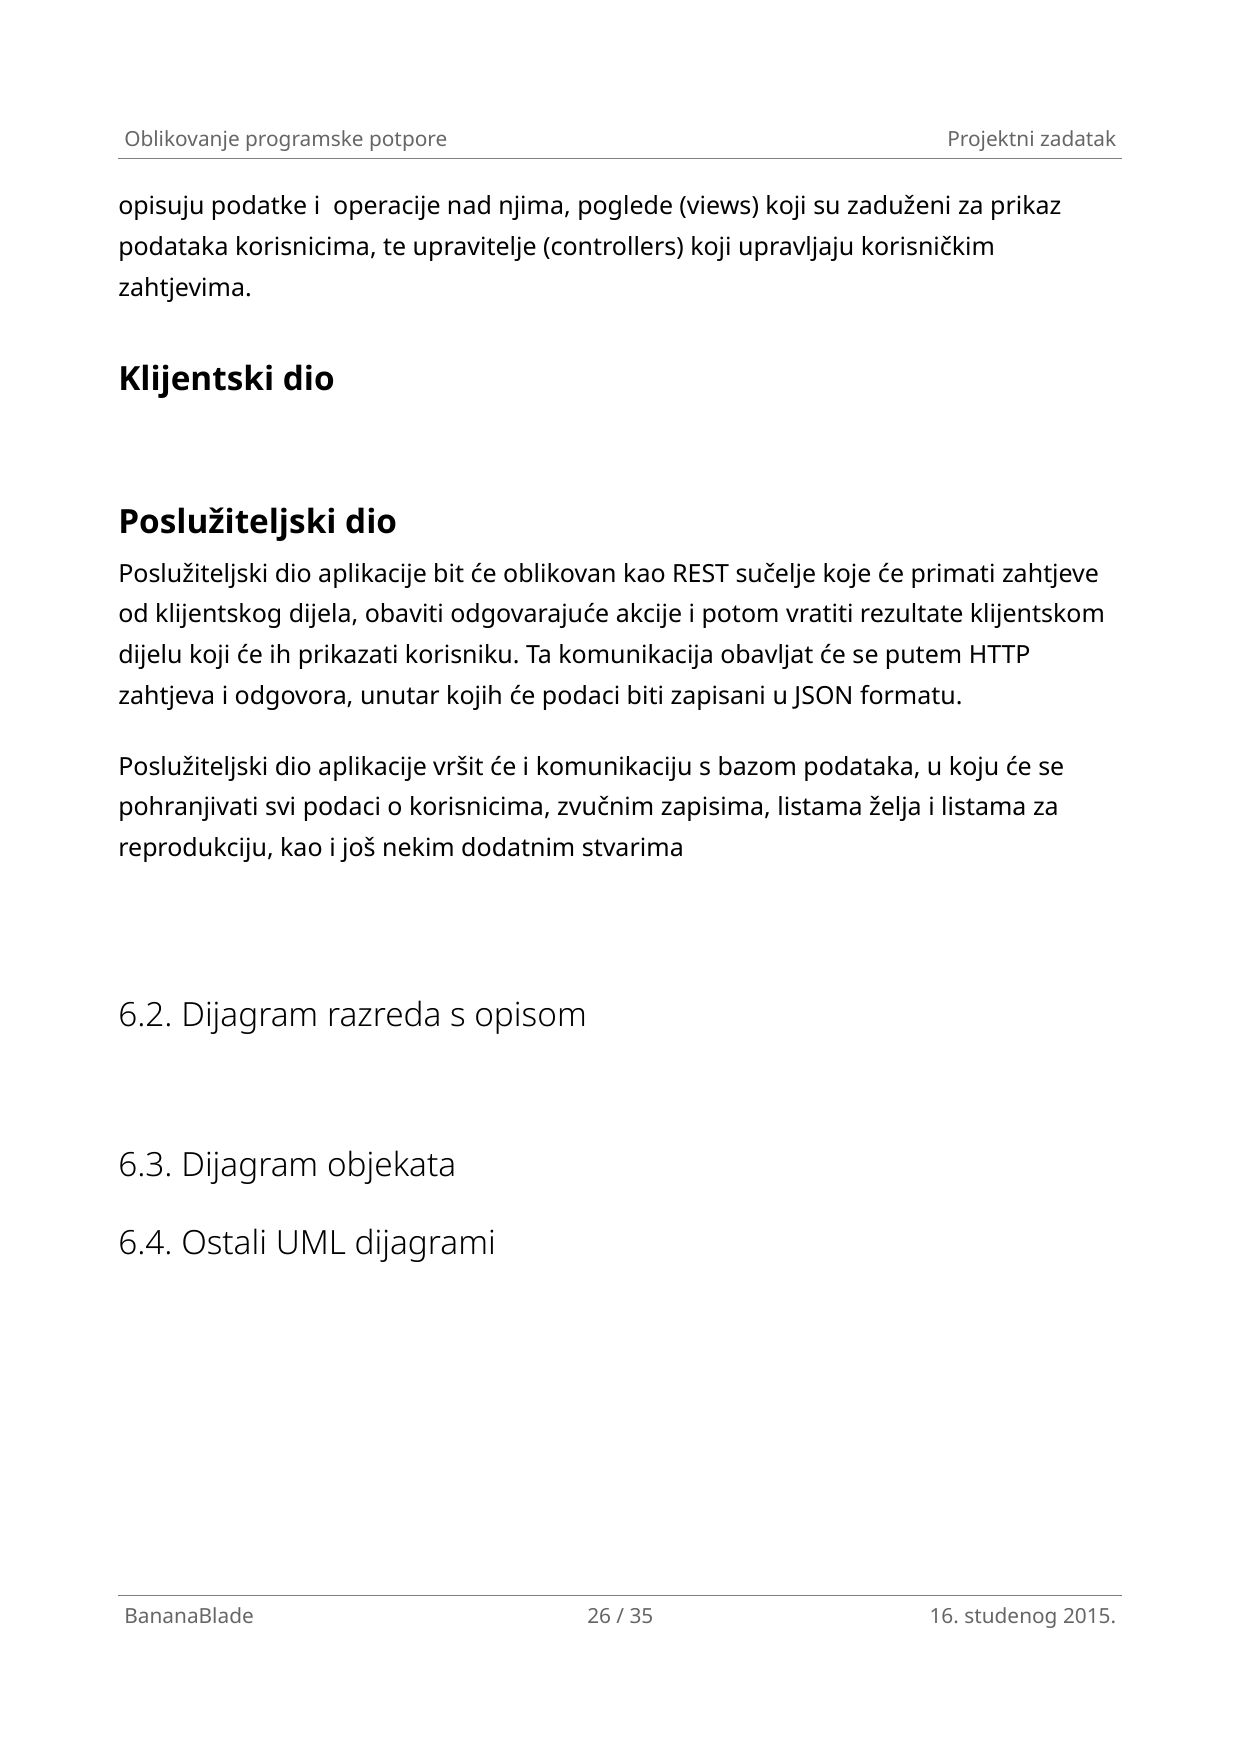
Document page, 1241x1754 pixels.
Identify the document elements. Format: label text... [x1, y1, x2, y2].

subtitle Poslužiteljski dio [118, 497, 1122, 543]
text opisuju podatke i operacije nad njima, poglede (views) koji su zaduženi za prikaz podataka korisnicima, te upravitelje (controllers) koji upravljaju korisničkim zahtjevima. [118, 188, 1122, 304]
text Poslužiteljski dio aplikacije vršit će i komunikaciju s bazom podataka, u koju će se pohranjivati svi podaci o korisnicima, zvučnim zapisima, listama želja i listama za reprodukciju, kao i još nekim dodatnim stvarima [118, 748, 1122, 864]
subtitle 6.2. Dijagram razreda s opisom [118, 991, 1122, 1037]
subtitle 6.4. Ostali UML dijagrami [118, 1219, 1122, 1264]
subtitle 6.3. Dijagram objekata [118, 1140, 1122, 1186]
subtitle Klijentski dio [118, 354, 1122, 400]
text Poslužiteljski dio aplikacije bit će oblikovan kao REST sučelje koje će primati zahtjeve od klijentskog dijela, obaviti odgovarajuće akcije i potom vratiti rezultate klijentskom dijelu koji će ih prikazati korisniku. Ta komunikacija obavljat će se putem HTTP zahtjeva i odgovora, unutar kojih će podaci biti zapisani u JSON formatu. [118, 555, 1122, 712]
